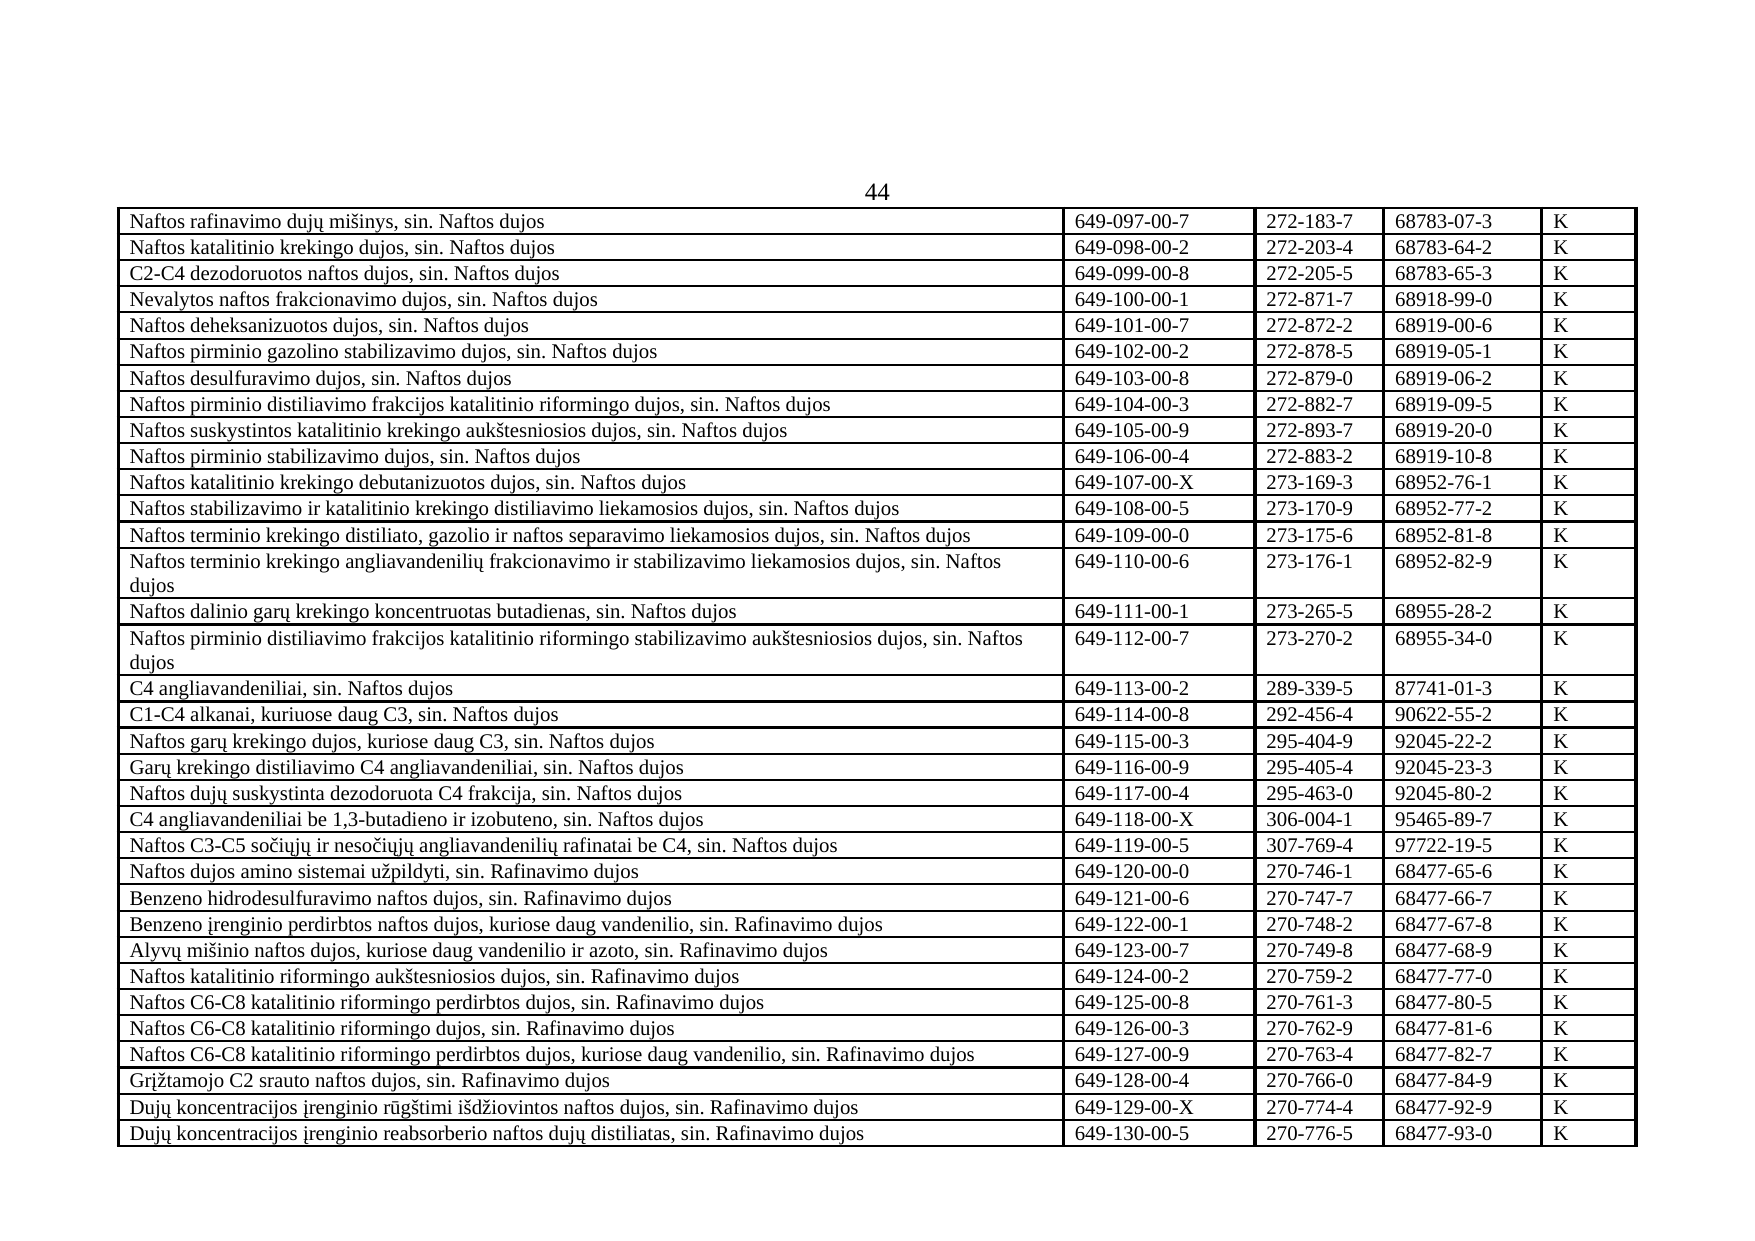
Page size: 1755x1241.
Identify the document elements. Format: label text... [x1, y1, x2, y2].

table_cell 649-103-00-8 [1065, 366, 1253, 390]
table_cell C4 angliavandeniliai, sin. Naftos dujos [120, 676, 1062, 700]
table_cell 68783-65-3 [1385, 261, 1540, 285]
table_cell K [1543, 599, 1634, 623]
table_cell K [1543, 313, 1634, 337]
table_cell 68477-92-9 [1385, 1095, 1540, 1119]
table_cell K [1543, 209, 1634, 233]
table_cell 92045-23-3 [1385, 755, 1540, 779]
table_cell Naftos C6-C8 katalitinio riformingo dujos, sin. Rafinavimo dujos [120, 1016, 1062, 1040]
table_cell 68477-81-6 [1385, 1016, 1540, 1040]
table_cell 307-769-4 [1257, 833, 1382, 857]
table_cell K [1543, 418, 1634, 442]
table_cell K [1543, 470, 1634, 494]
table_cell Benzeno įrenginio perdirbtos naftos dujos, kuriose daug vandenilio, sin. Rafinavimo dujos [120, 912, 1062, 936]
table_cell Naftos stabilizavimo ir katalitinio krekingo distiliavimo liekamosios dujos, sin. Naftos dujos [120, 496, 1062, 520]
table_cell 273-176-1 [1257, 549, 1382, 597]
table_cell 649-122-00-1 [1065, 912, 1253, 936]
table_cell Nevalytos naftos frakcionavimo dujos, sin. Naftos dujos [120, 287, 1062, 311]
table_cell 649-104-00-3 [1065, 392, 1253, 416]
table_cell 306-004-1 [1257, 807, 1382, 831]
table_cell 273-265-5 [1257, 599, 1382, 623]
table_cell K [1543, 676, 1634, 700]
table_cell 68952-81-8 [1385, 523, 1540, 547]
table_cell 272-872-2 [1257, 313, 1382, 337]
table_cell 649-105-00-9 [1065, 418, 1253, 442]
table_cell 649-100-00-1 [1065, 287, 1253, 311]
table_cell Naftos deheksanizuotos dujos, sin. Naftos dujos [120, 313, 1062, 337]
table_cell 649-118-00-X [1065, 807, 1253, 831]
table_cell 68477-82-7 [1385, 1042, 1540, 1066]
table_cell 272-203-4 [1257, 235, 1382, 259]
table_cell 68477-65-6 [1385, 859, 1540, 883]
table_cell 272-883-2 [1257, 444, 1382, 468]
table_cell K [1543, 990, 1634, 1014]
table_cell 68477-93-0 [1385, 1121, 1540, 1145]
table_cell 270-763-4 [1257, 1042, 1382, 1066]
table_cell Naftos pirminio gazolino stabilizavimo dujos, sin. Naftos dujos [120, 340, 1062, 363]
table_cell Naftos suskystintos katalitinio krekingo aukštesniosios dujos, sin. Naftos dujos [120, 418, 1062, 442]
table_cell 649-124-00-2 [1065, 964, 1253, 988]
table_cell 649-107-00-X [1065, 470, 1253, 494]
table_cell K [1543, 626, 1634, 674]
table_cell 295-463-0 [1257, 781, 1382, 805]
table_cell Naftos terminio krekingo angliavandenilių frakcionavimo ir stabilizavimo liekamosios dujos, sin. Naftos dujos [120, 549, 1062, 597]
table_cell Dujų koncentracijos įrenginio rūgštimi išdžiovintos naftos dujos, sin. Rafinavimo dujos [120, 1095, 1062, 1119]
table_cell Naftos C6-C8 katalitinio riformingo perdirbtos dujos, sin. Rafinavimo dujos [120, 990, 1062, 1014]
table_cell K [1543, 912, 1634, 936]
table_cell 295-405-4 [1257, 755, 1382, 779]
table_cell Garų krekingo distiliavimo C4 angliavandeniliai, sin. Naftos dujos [120, 755, 1062, 779]
table_cell 649-128-00-4 [1065, 1069, 1253, 1092]
table_cell K [1543, 729, 1634, 753]
table_cell K [1543, 1095, 1634, 1119]
table_cell K [1543, 340, 1634, 363]
table_cell K [1543, 523, 1634, 547]
table_cell K [1543, 781, 1634, 805]
table_cell 649-119-00-5 [1065, 833, 1253, 857]
table_cell K [1543, 755, 1634, 779]
table_cell Naftos pirminio distiliavimo frakcijos katalitinio riformingo dujos, sin. Naftos dujos [120, 392, 1062, 416]
table_cell 68918-99-0 [1385, 287, 1540, 311]
table_cell C4 angliavandeniliai be 1,3-butadieno ir izobuteno, sin. Naftos dujos [120, 807, 1062, 831]
table_cell Naftos rafinavimo dujų mišinys, sin. Naftos dujos [120, 209, 1062, 233]
table_cell Naftos dujos amino sistemai užpildyti, sin. Rafinavimo dujos [120, 859, 1062, 883]
table_cell K [1543, 1042, 1634, 1066]
table_cell K [1543, 261, 1634, 285]
table_cell 270-762-9 [1257, 1016, 1382, 1040]
table_cell 273-270-2 [1257, 626, 1382, 674]
table_cell 92045-80-2 [1385, 781, 1540, 805]
table_cell 270-766-0 [1257, 1069, 1382, 1092]
table_cell 270-747-7 [1257, 885, 1382, 909]
table_cell 649-110-00-6 [1065, 549, 1253, 597]
table_cell Naftos pirminio distiliavimo frakcijos katalitinio riformingo stabilizavimo aukštesniosios dujos, sin. Naftos dujos [120, 626, 1062, 674]
table_cell 270-746-1 [1257, 859, 1382, 883]
table_cell 90622-55-2 [1385, 703, 1540, 726]
table_cell 270-748-2 [1257, 912, 1382, 936]
table_cell 68783-64-2 [1385, 235, 1540, 259]
table_cell 270-761-3 [1257, 990, 1382, 1014]
table_cell Dujų koncentracijos įrenginio reabsorberio naftos dujų distiliatas, sin. Rafinavimo dujos [120, 1121, 1062, 1145]
table_cell 649-109-00-0 [1065, 523, 1253, 547]
table_cell K [1543, 964, 1634, 988]
table_cell 270-776-5 [1257, 1121, 1382, 1145]
table_cell 649-123-00-7 [1065, 938, 1253, 962]
table_cell 87741-01-3 [1385, 676, 1540, 700]
table_cell K [1543, 235, 1634, 259]
table_cell K [1543, 1121, 1634, 1145]
table_cell C1-C4 alkanai, kuriuose daug C3, sin. Naftos dujos [120, 703, 1062, 726]
table_cell 68952-77-2 [1385, 496, 1540, 520]
table_cell Naftos terminio krekingo distiliato, gazolio ir naftos separavimo liekamosios dujos, sin. Naftos dujos [120, 523, 1062, 547]
table_cell K [1543, 549, 1634, 597]
table_cell Naftos dalinio garų krekingo koncentruotas butadienas, sin. Naftos dujos [120, 599, 1062, 623]
table_cell 649-120-00-0 [1065, 859, 1253, 883]
table_cell 649-099-00-8 [1065, 261, 1253, 285]
table_cell 68919-09-5 [1385, 392, 1540, 416]
table_cell 68919-05-1 [1385, 340, 1540, 363]
table_cell Naftos C6-C8 katalitinio riformingo perdirbtos dujos, kuriose daug vandenilio, sin. Rafinavimo dujos [120, 1042, 1062, 1066]
table_cell 272-882-7 [1257, 392, 1382, 416]
table_cell 649-101-00-7 [1065, 313, 1253, 337]
table_cell Naftos pirminio stabilizavimo dujos, sin. Naftos dujos [120, 444, 1062, 468]
table_cell 272-893-7 [1257, 418, 1382, 442]
table_cell 649-097-00-7 [1065, 209, 1253, 233]
table_cell 68919-00-6 [1385, 313, 1540, 337]
table_cell 649-102-00-2 [1065, 340, 1253, 363]
table_cell 68955-28-2 [1385, 599, 1540, 623]
table_cell Alyvų mišinio naftos dujos, kuriose daug vandenilio ir azoto, sin. Rafinavimo dujos [120, 938, 1062, 962]
table_cell K [1543, 1069, 1634, 1092]
table_cell 272-183-7 [1257, 209, 1382, 233]
table_cell 68952-82-9 [1385, 549, 1540, 597]
table_cell 68477-80-5 [1385, 990, 1540, 1014]
table_cell 649-127-00-9 [1065, 1042, 1253, 1066]
table_cell Naftos katalitinio krekingo dujos, sin. Naftos dujos [120, 235, 1062, 259]
table_cell 272-879-0 [1257, 366, 1382, 390]
table_cell K [1543, 392, 1634, 416]
table_cell 289-339-5 [1257, 676, 1382, 700]
table_cell 272-205-5 [1257, 261, 1382, 285]
table_cell Naftos katalitinio krekingo debutanizuotos dujos, sin. Naftos dujos [120, 470, 1062, 494]
table_cell 270-749-8 [1257, 938, 1382, 962]
table_cell 92045-22-2 [1385, 729, 1540, 753]
table_cell 68783-07-3 [1385, 209, 1540, 233]
table_cell 292-456-4 [1257, 703, 1382, 726]
table_cell Naftos desulfuravimo dujos, sin. Naftos dujos [120, 366, 1062, 390]
table_cell 270-774-4 [1257, 1095, 1382, 1119]
table_cell K [1543, 885, 1634, 909]
table_cell 649-130-00-5 [1065, 1121, 1253, 1145]
table_cell 649-115-00-3 [1065, 729, 1253, 753]
table_cell 272-871-7 [1257, 287, 1382, 311]
table_cell K [1543, 496, 1634, 520]
table_cell 649-111-00-1 [1065, 599, 1253, 623]
table_cell 95465-89-7 [1385, 807, 1540, 831]
table_cell 649-106-00-4 [1065, 444, 1253, 468]
table_cell 649-108-00-5 [1065, 496, 1253, 520]
table_cell K [1543, 859, 1634, 883]
table_cell K [1543, 703, 1634, 726]
table_cell 649-112-00-7 [1065, 626, 1253, 674]
table_cell 649-117-00-4 [1065, 781, 1253, 805]
table_cell Naftos dujų suskystinta dezodoruota C4 frakcija, sin. Naftos dujos [120, 781, 1062, 805]
table_cell K [1543, 1016, 1634, 1040]
table_cell 270-759-2 [1257, 964, 1382, 988]
table_cell 295-404-9 [1257, 729, 1382, 753]
table_cell 68955-34-0 [1385, 626, 1540, 674]
table_cell 273-169-3 [1257, 470, 1382, 494]
table_cell 649-129-00-X [1065, 1095, 1253, 1119]
table_cell Benzeno hidrodesulfuravimo naftos dujos, sin. Rafinavimo dujos [120, 885, 1062, 909]
table_cell K [1543, 366, 1634, 390]
table_cell 649-114-00-8 [1065, 703, 1253, 726]
table_cell K [1543, 807, 1634, 831]
table_cell Grįžtamojo C2 srauto naftos dujos, sin. Rafinavimo dujos [120, 1069, 1062, 1092]
table_cell 68919-20-0 [1385, 418, 1540, 442]
table_cell K [1543, 833, 1634, 857]
table_cell 68919-06-2 [1385, 366, 1540, 390]
table_cell C2-C4 dezodoruotos naftos dujos, sin. Naftos dujos [120, 261, 1062, 285]
table_cell 649-126-00-3 [1065, 1016, 1253, 1040]
table_cell Naftos garų krekingo dujos, kuriose daug C3, sin. Naftos dujos [120, 729, 1062, 753]
table_cell K [1543, 938, 1634, 962]
table_cell 97722-19-5 [1385, 833, 1540, 857]
table_cell 649-125-00-8 [1065, 990, 1253, 1014]
table_cell 68477-67-8 [1385, 912, 1540, 936]
table_cell Naftos C3-C5 sočiųjų ir nesočiųjų angliavandenilių rafinatai be C4, sin. Naftos dujos [120, 833, 1062, 857]
table_cell 68952-76-1 [1385, 470, 1540, 494]
table_cell 649-116-00-9 [1065, 755, 1253, 779]
table_cell 68477-68-9 [1385, 938, 1540, 962]
table_cell 649-121-00-6 [1065, 885, 1253, 909]
table_cell 68919-10-8 [1385, 444, 1540, 468]
table_cell K [1543, 287, 1634, 311]
table_cell 272-878-5 [1257, 340, 1382, 363]
table_cell 273-175-6 [1257, 523, 1382, 547]
table_cell Naftos katalitinio riformingo aukštesniosios dujos, sin. Rafinavimo dujos [120, 964, 1062, 988]
table_cell 649-113-00-2 [1065, 676, 1253, 700]
table_cell K [1543, 444, 1634, 468]
table_cell 68477-77-0 [1385, 964, 1540, 988]
table_cell 649-098-00-2 [1065, 235, 1253, 259]
table_cell 273-170-9 [1257, 496, 1382, 520]
table_cell 68477-84-9 [1385, 1069, 1540, 1092]
table_cell 68477-66-7 [1385, 885, 1540, 909]
